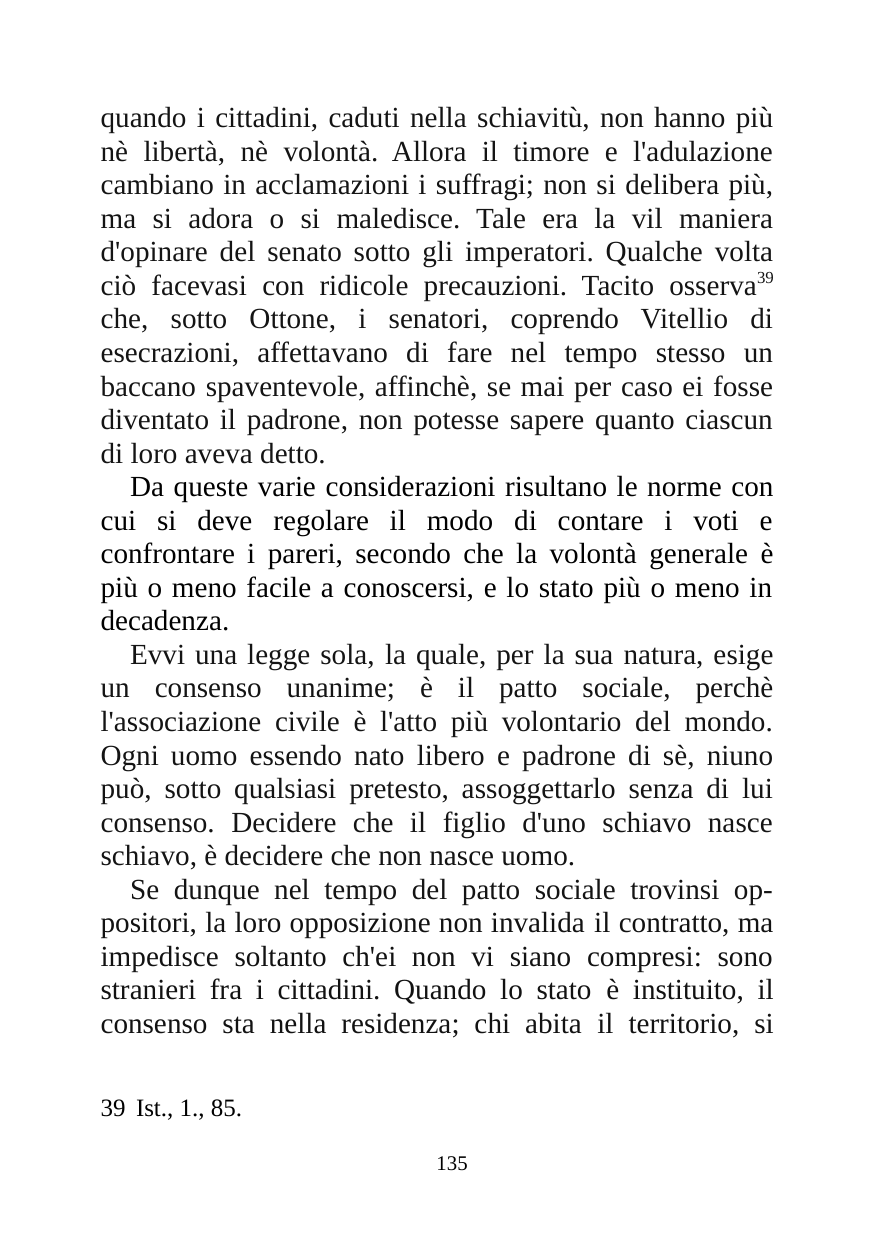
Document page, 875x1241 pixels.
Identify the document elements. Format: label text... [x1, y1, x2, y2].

text Ist., 1., 85. [100, 1093, 774, 1122]
text quando i cittadini, caduti nella schiavitù, non hanno più nè libertà, nè volontà. Allora il timore e l'adulazione cambiano in acclamazioni i suffragi; non si delibera più, ma si adora o si maledisce. Tale era la vil maniera d'opinare del senato sotto gli imperatori. Qualche volta ciò facevasi con ridicole precauzioni. Tacito osserva che, sotto Ottone, i senatori, coprendo Vitellio di esecrazioni, affettavano di fare nel tempo stesso un baccano spaventevole, affinchè, se mai per caso ei fosse diventato il padrone, non potesse sapere quanto ciascun di loro aveva detto. [100, 100, 774, 469]
text Evvi una legge sola, la quale, per la sua natura, esige un consenso unanime; è il patto sociale, perchè l'associazione civile è l'atto più volontario del mondo. Ogni uomo essendo nato libero e padrone di sè, niuno può, sotto qualsiasi pretesto, assoggettarlo senza di lui consenso. Decidere che il figlio d'uno schiavo nasce schiavo, è decidere che non nasce uomo. [100, 637, 774, 872]
text Da queste varie considerazioni risultano le norme con cui si deve regolare il modo di contare i voti e confrontare i pareri, secondo che la volontà generale è più o meno facile a conoscersi, e lo stato più o meno in decadenza. [100, 469, 774, 637]
text Se dunque nel tempo del patto sociale trovinsi op-positori, la loro opposizione non invalida il contratto, ma impedisce soltanto ch'ei non vi siano compresi: sono stranieri fra i cittadini. Quando lo stato è instituito, il consenso sta nella residenza; chi abita il territorio, si [100, 872, 774, 1039]
